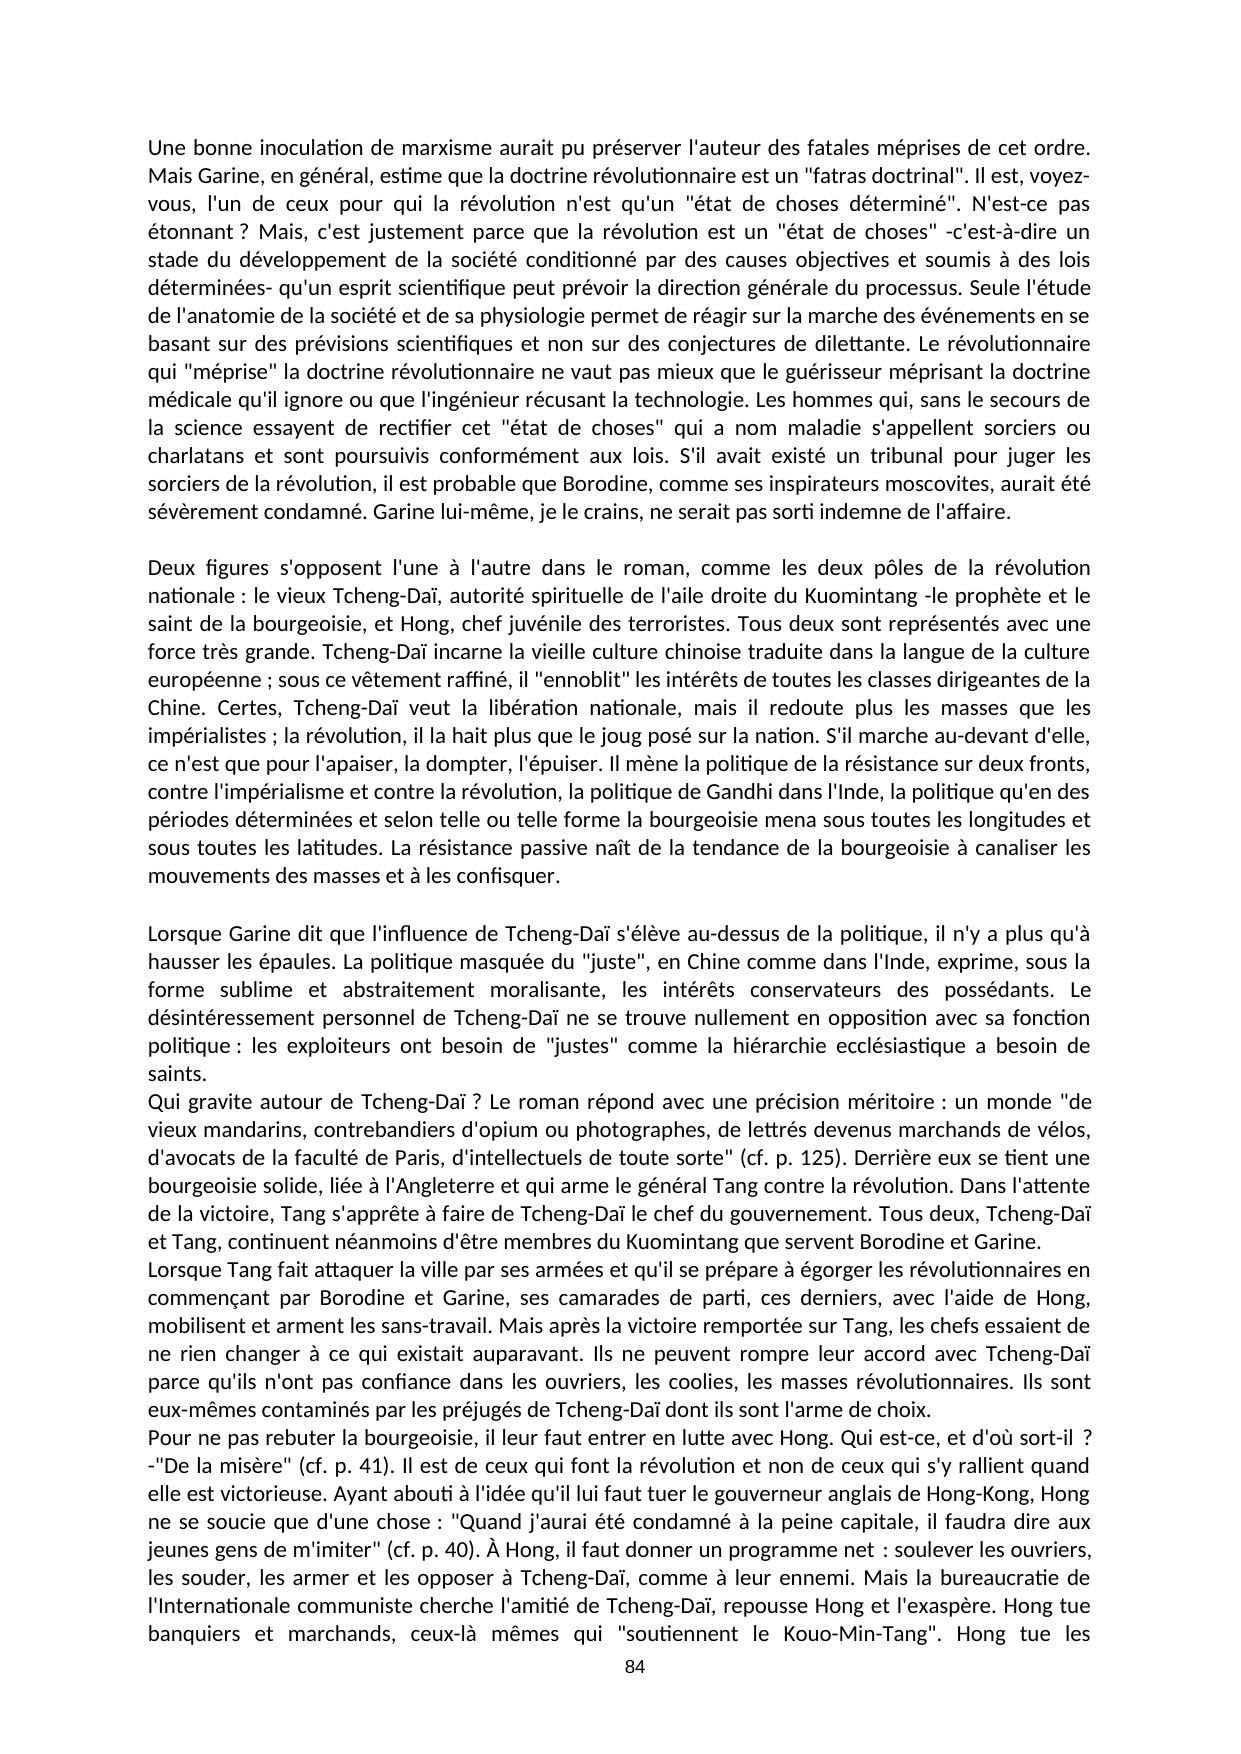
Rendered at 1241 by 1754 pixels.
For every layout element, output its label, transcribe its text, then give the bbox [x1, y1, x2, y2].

text Lorsque Tang fait attaquer la ville par ses armées et qu'il se prépare à égorger les révolutionnaires en commençant par Borodine et Garine, ses camarades de parti, ces derniers, avec l'aide de Hong, mobilisent et arment les sans-travail. Mais après la victoire remportée sur Tang, les chefs essaient de ne rien changer à ce qui existait auparavant. Ils ne peuvent rompre leur accord avec Tcheng-Daï parce qu'ils n'ont pas confiance dans les ouvriers, les coolies, les masses révolutionnaires. Ils sont eux-mêmes contaminés par les préjugés de Tcheng-Daï dont ils sont l'arme de choix. [148, 1255, 1093, 1423]
text Pour ne pas rebuter la bourgeoisie, il leur faut entrer en lutte avec Hong. Qui est-ce, et d'où sort-il ? -"De la misère" (cf. p. 41). Il est de ceux qui font la révolution et non de ceux qui s'y rallient quand elle est victorieuse. Ayant abouti à l'idée qu'il lui faut tuer le gouverneur anglais de Hong-Kong, Hong ne se soucie que d'une chose : "Quand j'aurai été condamné à la peine capitale, il faudra dire aux jeunes gens de m'imiter" (cf. p. 40). À Hong, il faut donner un programme net : soulever les ouvriers, les souder, les armer et les opposer à Tcheng-Daï, comme à leur ennemi. Mais la bureaucratie de l'Internationale communiste cherche l'amitié de Tcheng-Daï, repousse Hong et l'exaspère. Hong tue banquiers et marchands, ceux-là mêmes qui "soutiennent le Kouo-Min-Tang". Hong tue les [148, 1423, 1093, 1647]
text Lorsque Garine dit que l'influence de Tcheng-Daï s'élève au-dessus de la politique, il n'y a plus qu'à hausser les épaules. La politique masquée du "juste", en Chine comme dans l'Inde, exprime, sous la forme sublime et abstraitement moralisante, les intérêts conservateurs des possédants. Le désintéressement personnel de Tcheng-Daï ne se trouve nullement en opposition avec sa fonction politique : les exploiteurs ont besoin de "justes" comme la hiérarchie ecclésiastique a besoin de saints. [148, 919, 1093, 1087]
text Qui gravite autour de Tcheng-Daï ? Le roman répond avec une précision méritoire : un monde "de vieux mandarins, contrebandiers d'opium ou photographes, de lettrés devenus marchands de vélos, d'avocats de la faculté de Paris, d'intellectuels de toute sorte" (cf. p. 125). Derrière eux se tient une bourgeoisie solide, liée à l'Angleterre et qui arme le général Tang contre la révolution. Dans l'attente de la victoire, Tang s'apprête à faire de Tcheng-Daï le chef du gouvernement. Tous deux, Tcheng-Daï et Tang, continuent néanmoins d'être membres du Kuomintang que servent Borodine et Garine. [148, 1087, 1093, 1255]
text Une bonne inoculation de marxisme aurait pu préserver l'auteur des fatales méprises de cet ordre. Mais Garine, en général, estime que la doctrine révolutionnaire est un "fatras doctrinal". Il est, voyez-vous, l'un de ceux pour qui la révolution n'est qu'un "état de choses déterminé". N'est-ce pas étonnant ? Mais, c'est justement parce que la révolution est un "état de choses" -c'est-à-dire un stade du développement de la société conditionné par des causes objectives et soumis à des lois déterminées- qu'un esprit scientifique peut prévoir la direction générale du processus. Seule l'étude de l'anatomie de la société et de sa physiologie permet de réagir sur la marche des événements en se basant sur des prévisions scientifiques et non sur des conjectures de dilettante. Le révolutionnaire qui "méprise" la doctrine révolutionnaire ne vaut pas mieux que le guérisseur méprisant la doctrine médicale qu'il ignore ou que l'ingénieur récusant la technologie. Les hommes qui, sans le secours de la science essayent de rectifier cet "état de choses" qui a nom maladie s'appellent sorciers ou charlatans et sont poursuivis conformément aux lois. S'il avait existé un tribunal pour juger les sorciers de la révolution, il est probable que Borodine, comme ses inspirateurs moscovites, aurait été sévèrement condamné. Garine lui-même, je le crains, ne serait pas sorti indemne de l'affaire. [148, 133, 1093, 525]
text Deux figures s'opposent l'une à l'autre dans le roman, comme les deux pôles de la révolution nationale : le vieux Tcheng-Daï, autorité spirituelle de l'aile droite du Kuomintang -le prophète et le saint de la bourgeoisie, et Hong, chef juvénile des terroristes. Tous deux sont représentés avec une force très grande. Tcheng-Daï incarne la vieille culture chinoise traduite dans la langue de la culture européenne ; sous ce vêtement raffiné, il "ennoblit" les intérêts de toutes les classes dirigeantes de la Chine. Certes, Tcheng-Daï veut la libération nationale, mais il redoute plus les masses que les impérialistes ; la révolution, il la hait plus que le joug posé sur la nation. S'il marche au-devant d'elle, ce n'est que pour l'apaiser, la dompter, l'épuiser. Il mène la politique de la résistance sur deux fronts, contre l'impérialisme et contre la révolution, la politique de Gandhi dans l'Inde, la politique qu'en des périodes déterminées et selon telle ou telle forme la bourgeoisie mena sous toutes les longitudes et sous toutes les latitudes. La résistance passive naît de la tendance de la bourgeoisie à canaliser les mouvements des masses et à les confisquer. [148, 553, 1093, 889]
